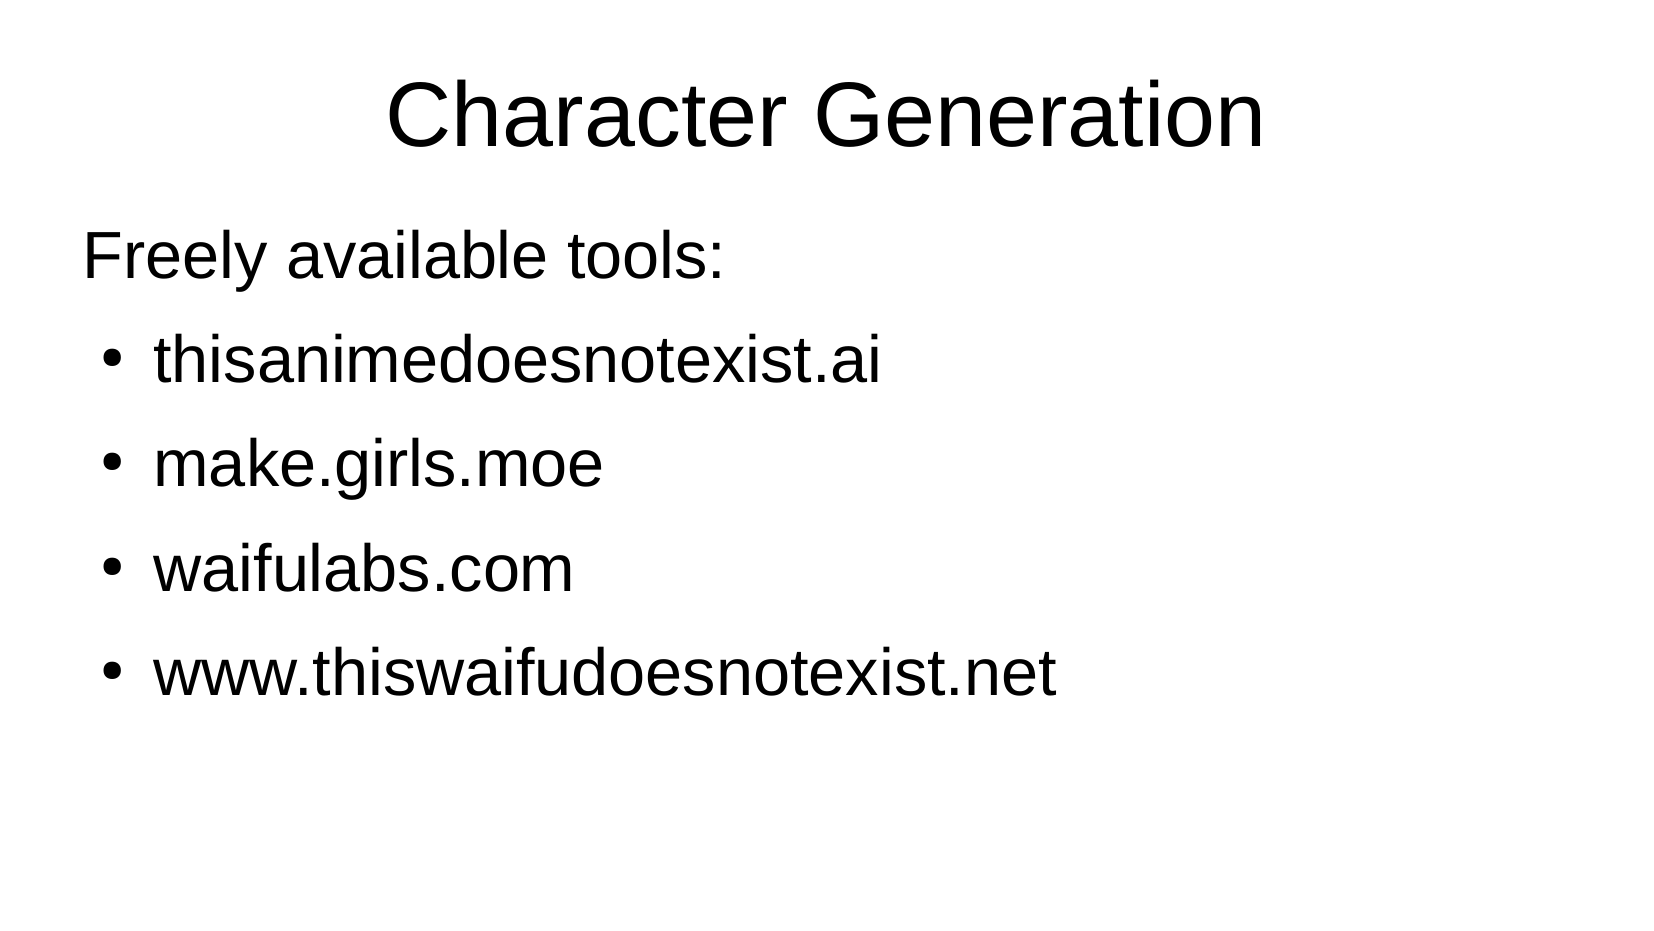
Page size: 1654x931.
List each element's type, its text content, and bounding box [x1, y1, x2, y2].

list Freely available tools: thisanimedoesnotexist.ai make.girls.moe waifulabs.com www.thiswaifudoesnotexist.net [82, 217, 1571, 758]
title Character Generation [82, 37, 1571, 193]
